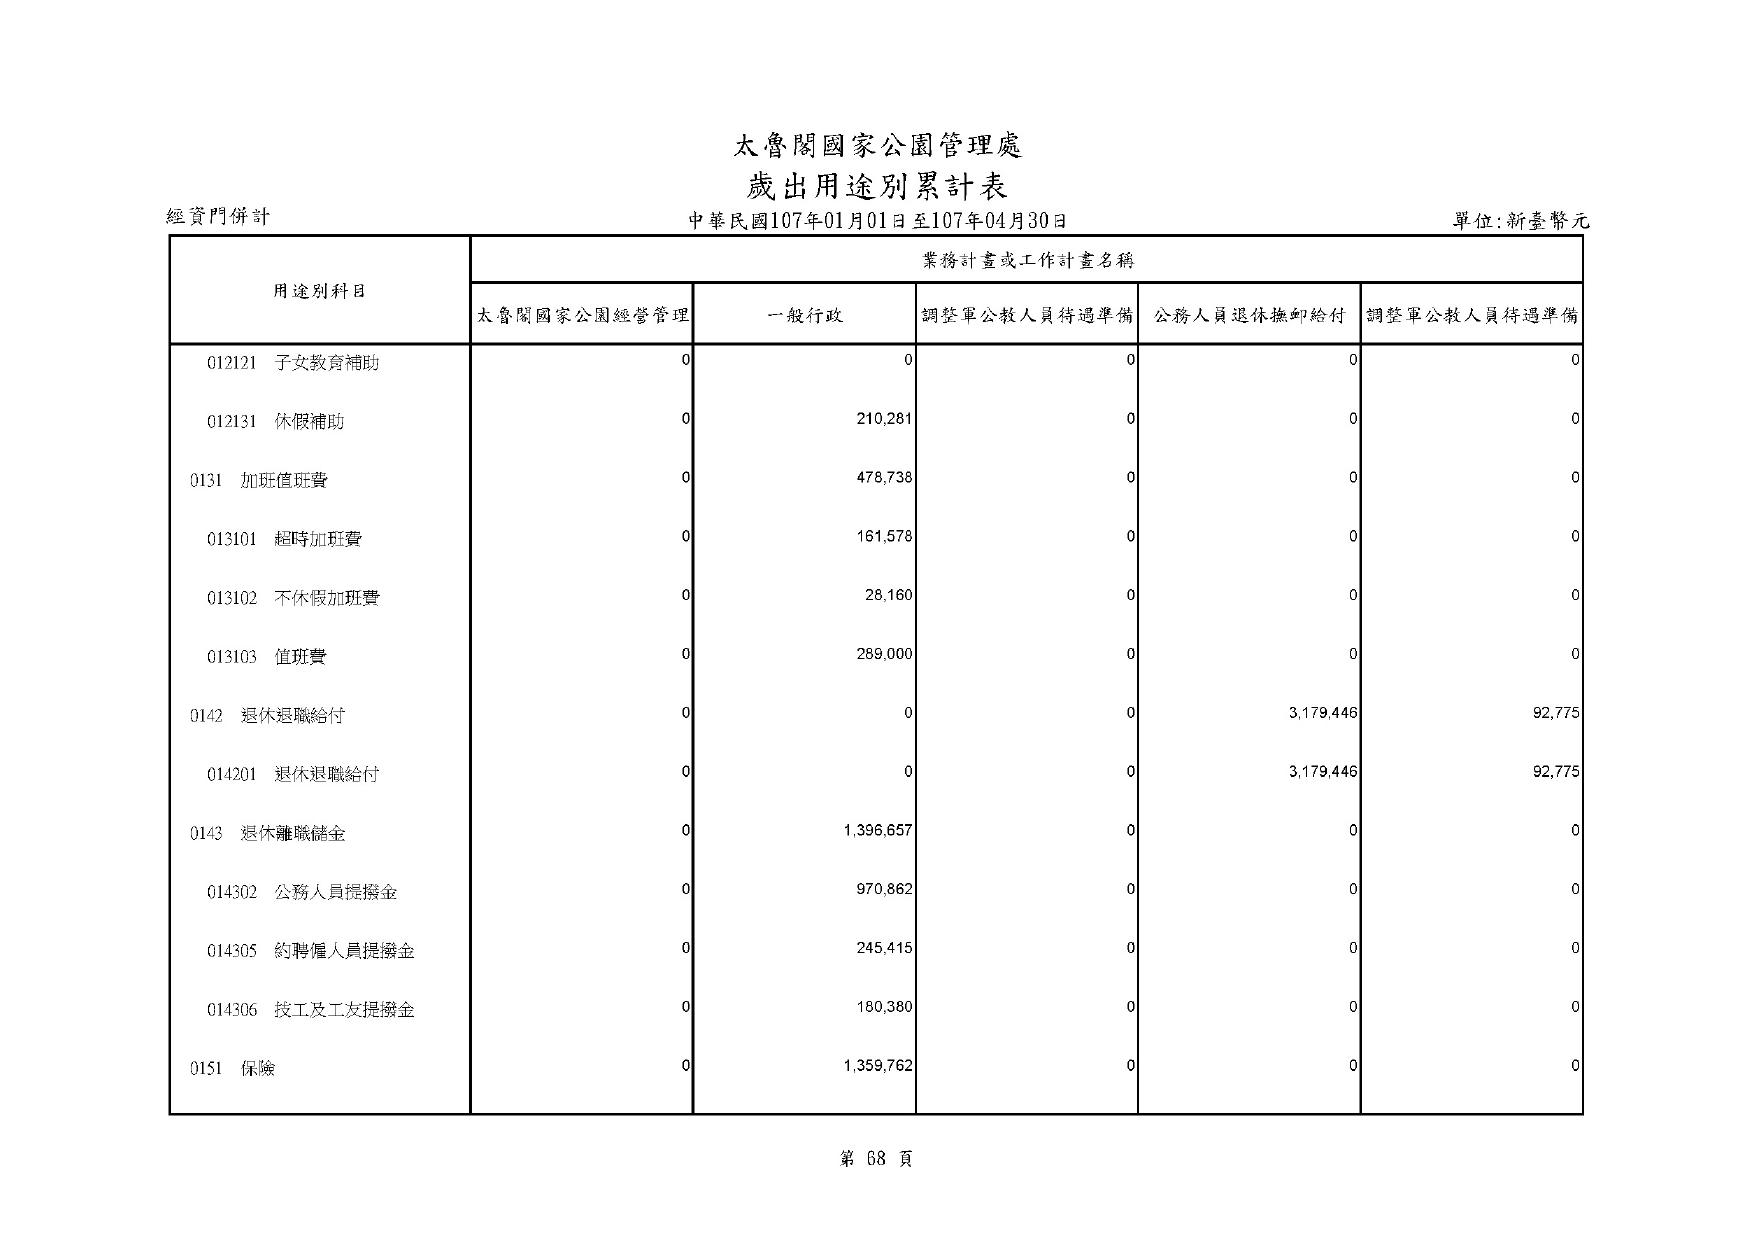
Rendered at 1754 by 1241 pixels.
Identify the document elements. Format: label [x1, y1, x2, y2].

picture [59, 59, 1695, 1216]
